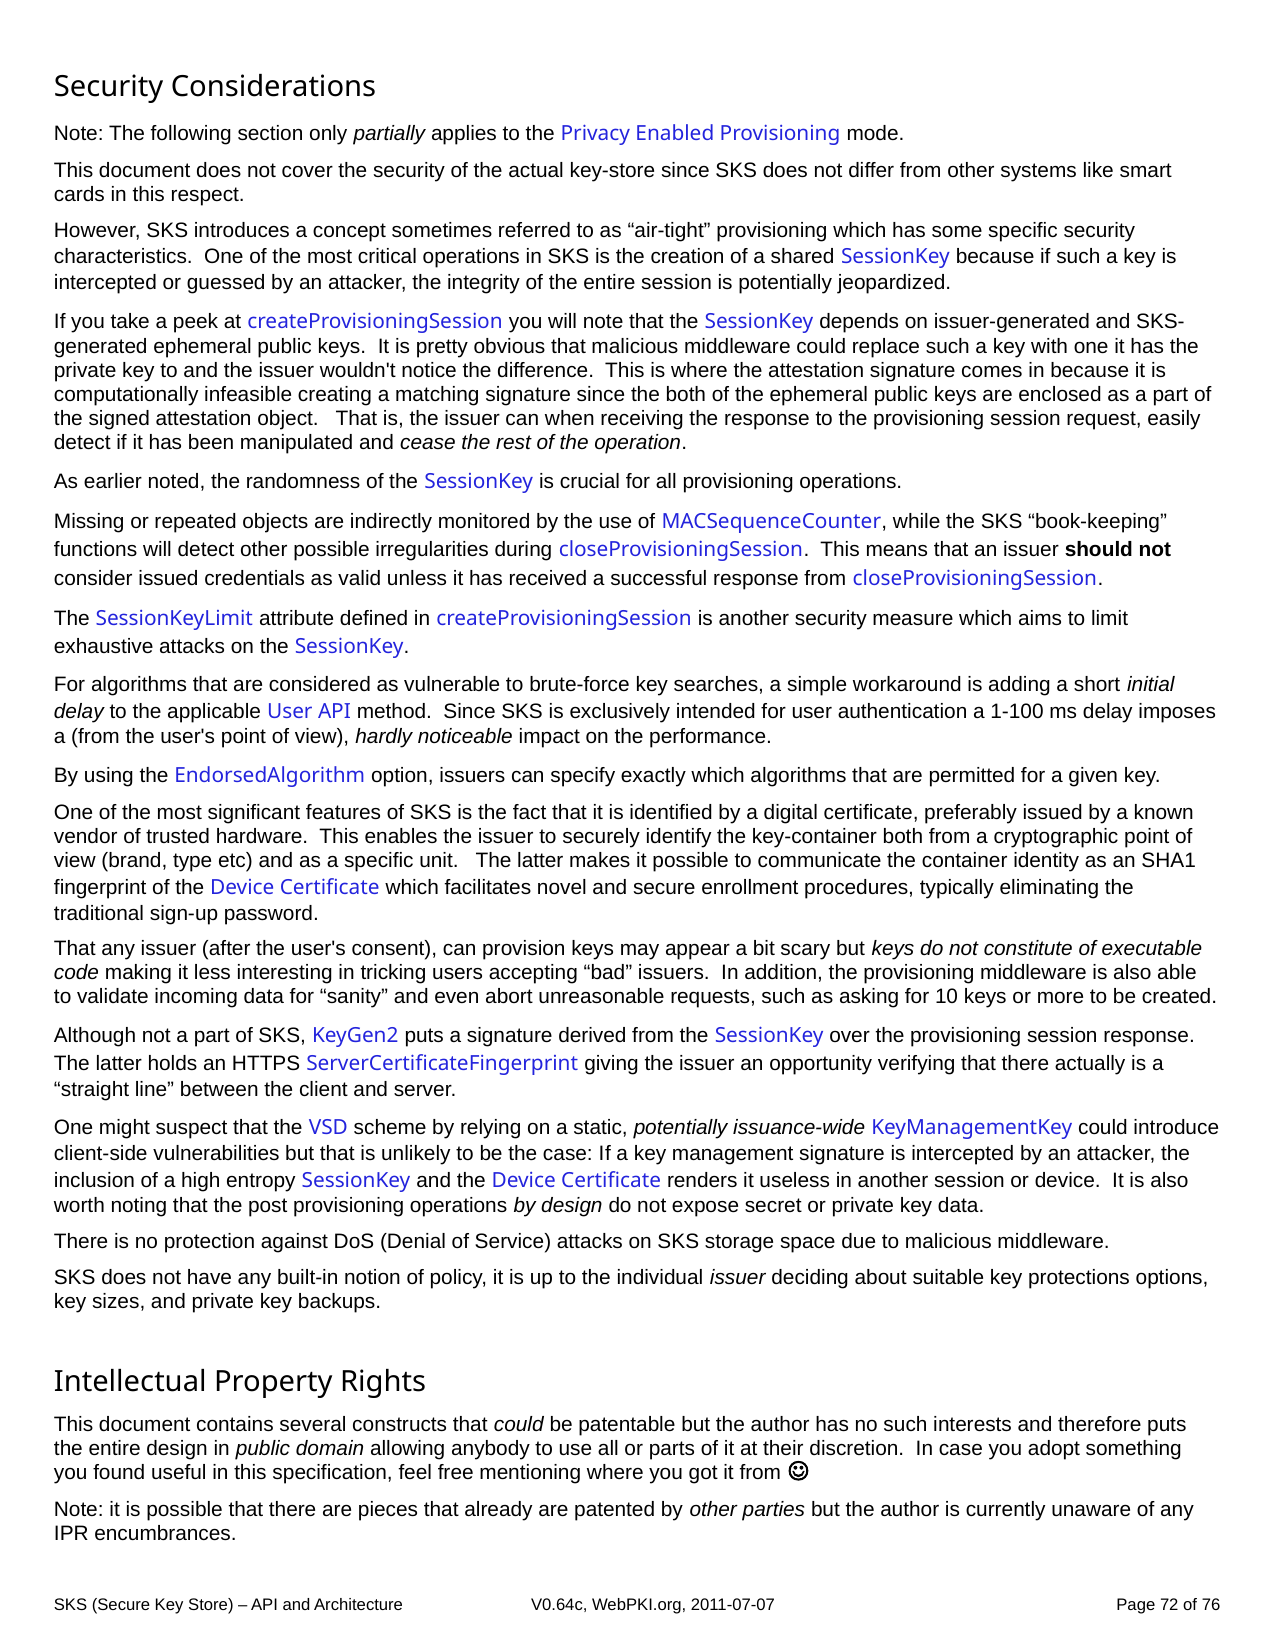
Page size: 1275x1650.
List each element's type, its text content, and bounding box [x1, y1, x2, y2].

text This document does not cover the security of the actual key-store since SKS does not differ from other systems like smart cards in this respect. [54, 158, 1221, 206]
text One of the most significant features of SKS is the fact that it is identified by a digital certificate, preferably issued by a known vendor of trusted hardware. This enables the issuer to securely identify the key-container both from a cryptographic point of view (brand, type etc) and as a specific unit. The latter makes it possible to communicate the container identity as an SHA1 fingerprint of the Device Certificate which facilitates novel and secure enrollment procedures, typically eliminating the traditional sign-up password. [54, 800, 1221, 924]
text The SessionKeyLimit attribute defined in createProvisioningSession is another security measure which aims to limit exhaustive attacks on the SessionKey. [54, 603, 1221, 660]
text One might suspect that the VSD scheme by relying on a static, potentially issuance-wide KeyManagementKey could introduce client-side vulnerabilities but that is unlikely to be the case: If a key management signature is intercepted by an attacker, the inclusion of a high entropy SessionKey and the Device Certificate renders it useless in another session or device. It is also worth noting that the post provisioning operations by design do not expose secret or private key data. [54, 1112, 1221, 1217]
text For algorithms that are considered as vulnerable to brute-force key searches, a simple workaround is adding a short initial delay to the applicable User API method. Since SKS is exclusively intended for user authentication a 1-100 ms delay imposes a (from the user's point of view), hardly noticeable impact on the performance. [54, 672, 1221, 748]
text This document contains several constructs that could be patentable but the author has no such interests and therefore puts the entire design in public domain allowing anybody to use all or parts of it at their discretion. In case you adopt something you found useful in this specification, feel free mentioning where you got it from  [54, 1412, 1221, 1485]
text Note: it is possible that there are pieces that already are patented by other parties but the author is currently unaware of any IPR encumbrances. [54, 1497, 1221, 1545]
text There is no protection against DoS (Denial of Service) attacks on SKS storage space due to malicious middleware. [54, 1229, 1221, 1253]
text If you take a peek at createProvisioningSession you will note that the SessionKey depends on issuer-generated and SKS-generated ephemeral public keys. It is pretty obvious that malicious middleware could replace such a key with one it has the private key to and the issuer wouldn't notice the difference. This is where the attestation signature comes in because it is computationally infeasible creating a matching signature since the both of the ephemeral public keys are enclosed as a part of the signed attestation object. That is, the issuer can when receiving the response to the provisioning session request, easily detect if it has been manipulated and cease the rest of the operation. [54, 306, 1221, 454]
text As earlier noted, the randomness of the SessionKey is crucial for all provisioning operations. [54, 466, 1221, 494]
text Missing or repeated objects are indirectly monitored by the use of MACSequenceCounter, while the SKS “book-keeping” functions will detect other possible irregularities during closeProvisioningSession. This means that an issuer should not consider issued credentials as valid unless it has received a successful response from closeProvisioningSession. [54, 506, 1221, 591]
text SKS does not have any built-in notion of policy, it is up to the individual issuer deciding about suitable key protections options, key sizes, and private key backups. [54, 1265, 1221, 1313]
text Although not a part of SKS, KeyGen2 puts a signature derived from the SessionKey over the provisioning session response. The latter holds an HTTPS ServerCertificateFingerprint giving the issuer an opportunity verifying that there actually is a “straight line” between the client and server. [54, 1020, 1221, 1101]
subtitle Intellectual Property Rights [54, 1360, 1221, 1400]
subtitle Security Considerations [54, 66, 1221, 105]
text That any issuer (after the user's consent), can provision keys may appear a bit scary but keys do not constitute of executable code making it less interesting in tricking users accepting “bad” issuers. In addition, the provisioning middleware is also able to validate incoming data for “sanity” and even abort unreasonable requests, such as asking for 10 keys or more to be created. [54, 936, 1221, 1008]
text Note: The following section only partially applies to the Privacy Enabled Provisioning mode. [54, 118, 1221, 146]
text However, SKS introduces a concept sometimes referred to as “air-tight” provisioning which has some specific security characteristics. One of the most critical operations in SKS is the creation of a shared SessionKey because if such a key is intercepted or guessed by an attacker, the integrity of the entire session is potentially jeopardized. [54, 218, 1221, 294]
text By using the EndorsedAlgorithm option, issuers can specify exactly which algorithms that are permitted for a given key. [54, 760, 1221, 788]
